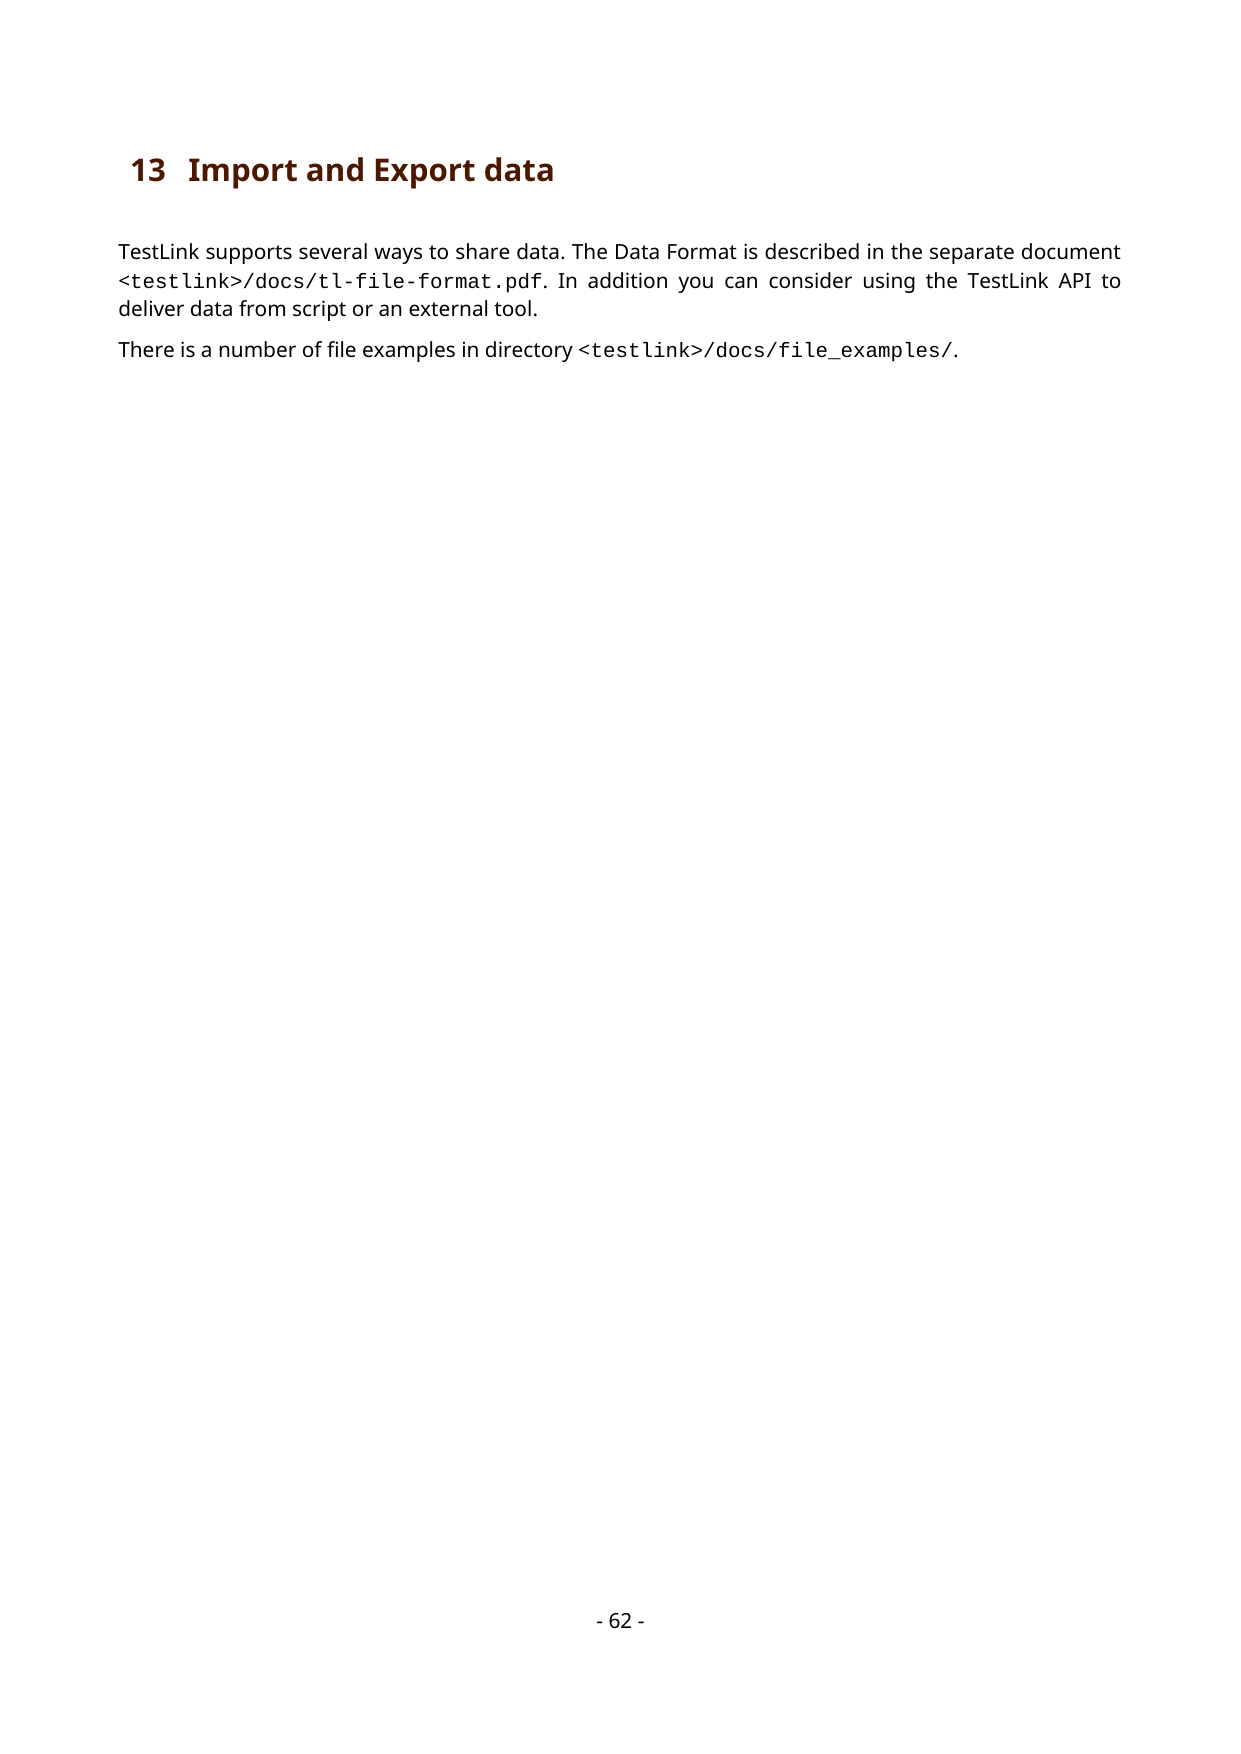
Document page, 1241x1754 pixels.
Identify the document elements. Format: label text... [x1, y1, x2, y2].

text TestLink supports several ways to share data. The Data Format is described in the separate document <testlink>/docs/tl-file-format.pdf. In addition you can consider using the TestLink API to deliver data from script or an external tool. [118, 237, 1122, 323]
subtitle Import and Export data [130, 148, 1111, 190]
text There is a number of file examples in directory <testlink>/docs/file_examples/. [118, 335, 1122, 364]
